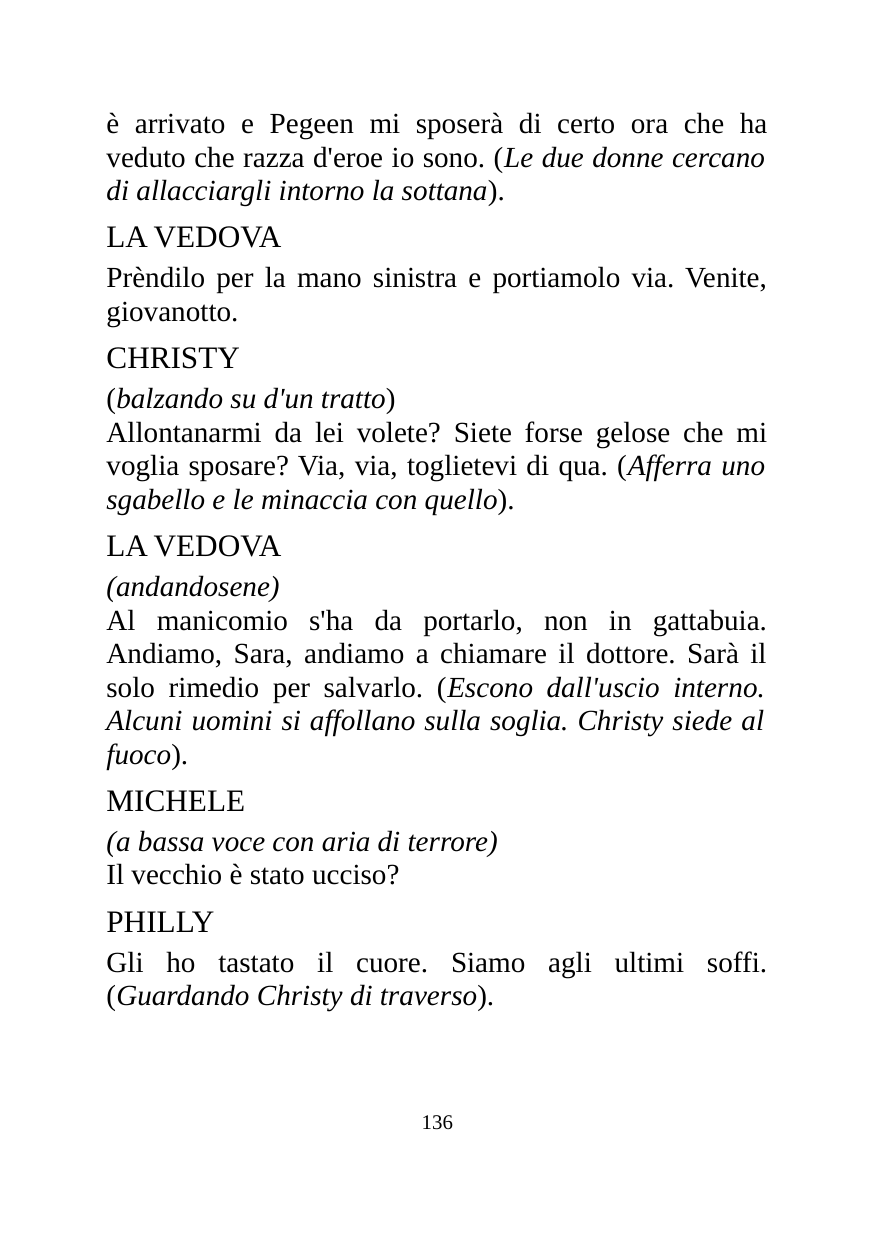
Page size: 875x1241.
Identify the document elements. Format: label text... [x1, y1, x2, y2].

text Gli ho tastato il cuore. Siamo agli ultimi soffi. (Guardando Christy di traverso). [106, 945, 768, 1012]
text LA VEDOVA [106, 527, 768, 563]
text PHILLY [106, 903, 768, 939]
text è arrivato e Pegeen mi sposerà di certo ora che ha veduto che razza d'eroe io sono. (Le due donne cercano di allacciargli intorno la sottana). [106, 106, 768, 207]
text (a bassa voce con aria di terrore) [106, 824, 768, 857]
text Prèndilo per la mano sinistra e portiamolo via. Venite, giovanotto. [106, 261, 768, 328]
text Allontanarmi da lei volete? Siete forse gelose che mi voglia sposare? Via, via, toglietevi di qua. (Afferra uno sgabello e le minaccia con quello). [106, 415, 768, 515]
text CHRISTY [106, 339, 768, 375]
text Il vecchio è stato ucciso? [106, 857, 768, 891]
text MICHELE [106, 782, 768, 818]
text Al manicomio s'ha da portarlo, non in gattabuia. Andiamo, Sara, andiamo a chiamare il dottore. Sarà il solo rimedio per salvarlo. (Escono dall'uscio interno. Alcuni uomini si affollano sulla soglia. Christy siede al fuoco). [106, 603, 768, 770]
text (balzando su d'un tratto) [106, 381, 768, 415]
text LA VEDOVA [106, 219, 768, 254]
text (andandosene) [106, 569, 768, 603]
